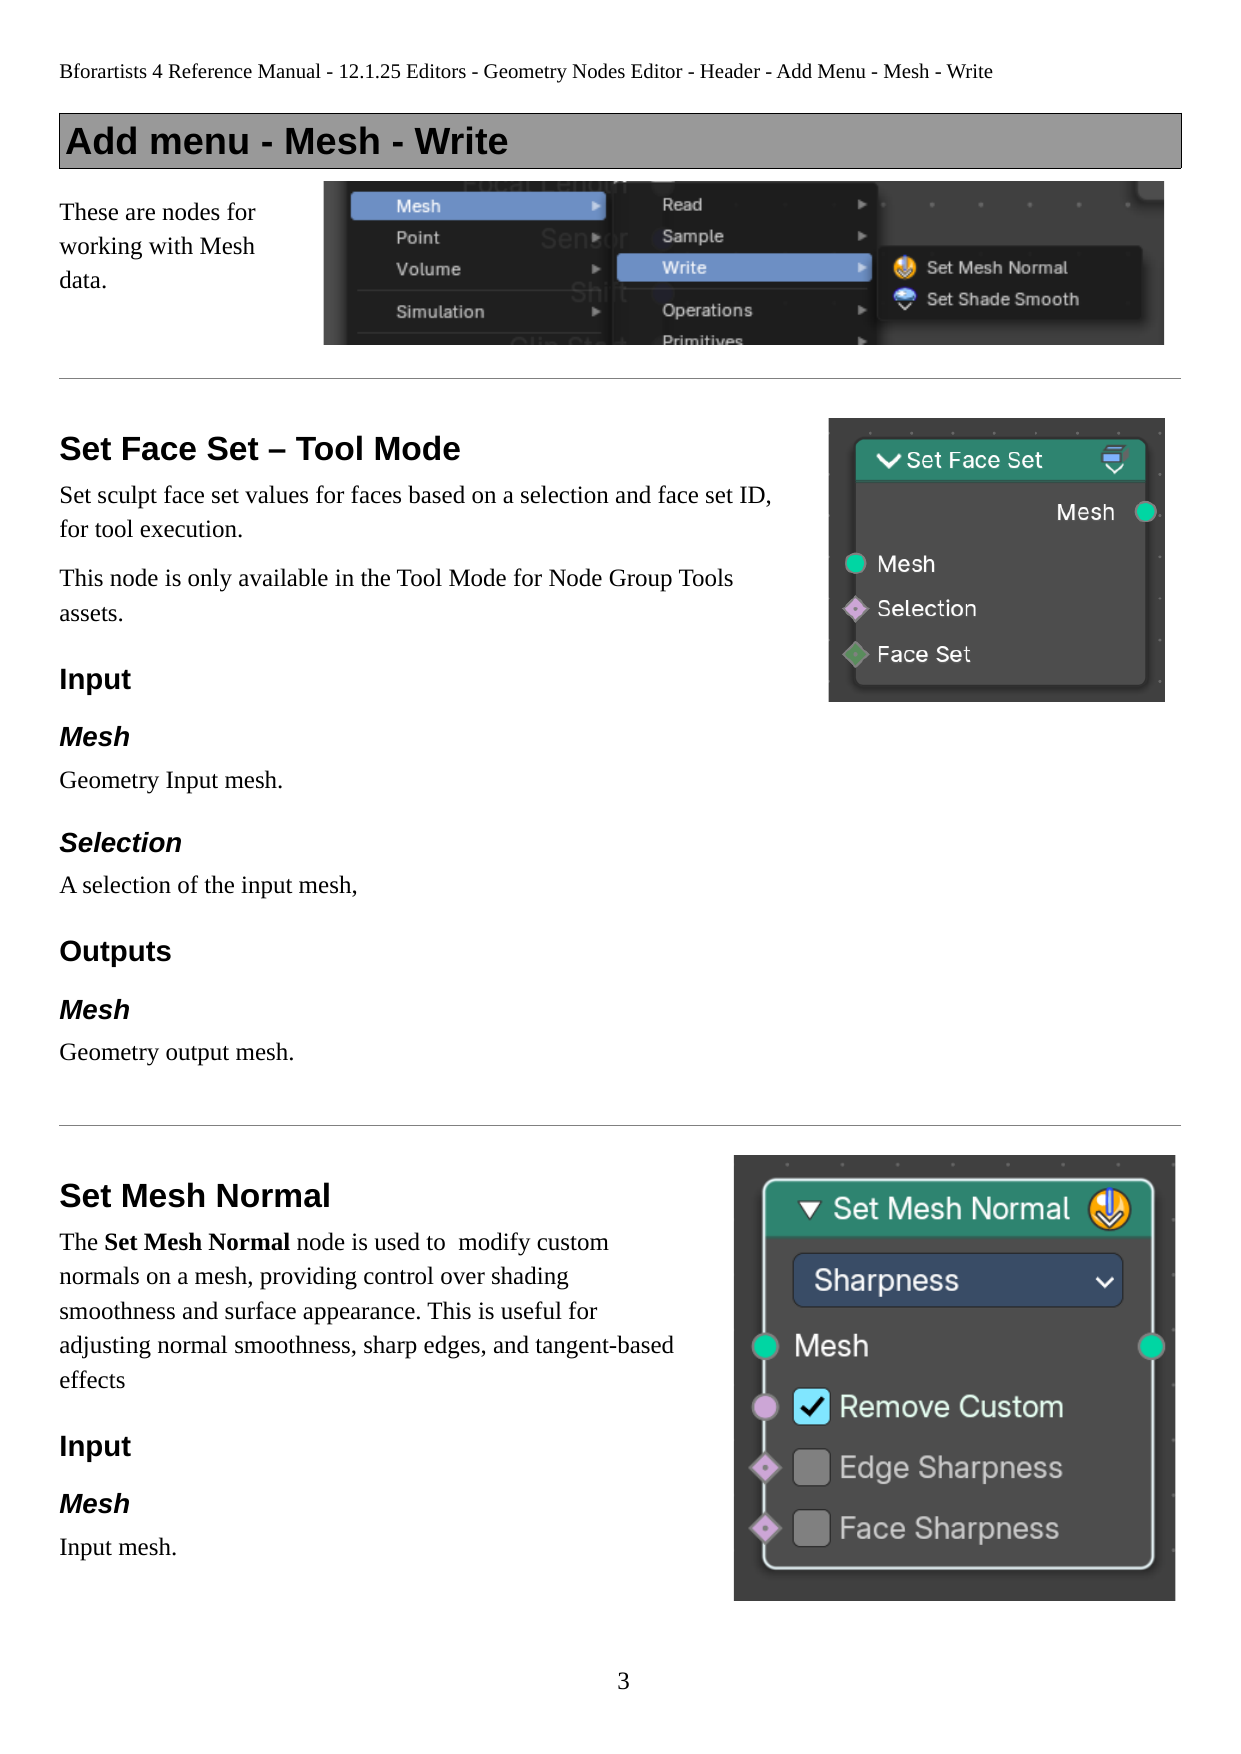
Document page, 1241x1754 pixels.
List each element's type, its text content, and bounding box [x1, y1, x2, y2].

subtitle Outputs [59, 934, 1181, 968]
subtitle [1165, 662, 1181, 695]
picture [323, 181, 1165, 345]
text Input mesh. [59, 1532, 733, 1560]
text These are nodes for working with Mesh data. [59, 197, 323, 294]
subtitle Input [59, 1428, 733, 1462]
text Set sculpt face set values for faces based on a selection and face set ID, for tool execution. [59, 480, 828, 543]
text This node is only available in the Tool Mode for Node Group Tools assets. [59, 563, 828, 627]
subtitle Mesh [59, 1487, 733, 1519]
subtitle [1165, 429, 1181, 467]
text The Set Mesh Normal node is used to modify custom normals on a mesh, providing control over shading smoothness and surface appearance. This is useful for adjusting normal smoothness, sharp edges, and tangent-based effects [59, 1227, 733, 1393]
table_header Add menu - Mesh - Write [60, 114, 1181, 168]
subtitle Mesh [59, 720, 1181, 752]
subtitle Set Mesh Normal [59, 1176, 733, 1214]
text [1165, 197, 1181, 294]
text Geometry Input mesh. [59, 765, 1181, 793]
subtitle Selection [59, 826, 1181, 858]
picture [828, 418, 1165, 702]
subtitle Set Face Set – Tool Mode [59, 429, 828, 467]
subtitle [1176, 1428, 1181, 1462]
subtitle [1176, 1487, 1181, 1519]
picture [733, 1155, 1176, 1601]
subtitle Mesh [59, 993, 1181, 1025]
text Geometry output mesh. [59, 1037, 1181, 1066]
text A selection of the input mesh, [59, 871, 1181, 899]
subtitle Input [59, 662, 828, 695]
